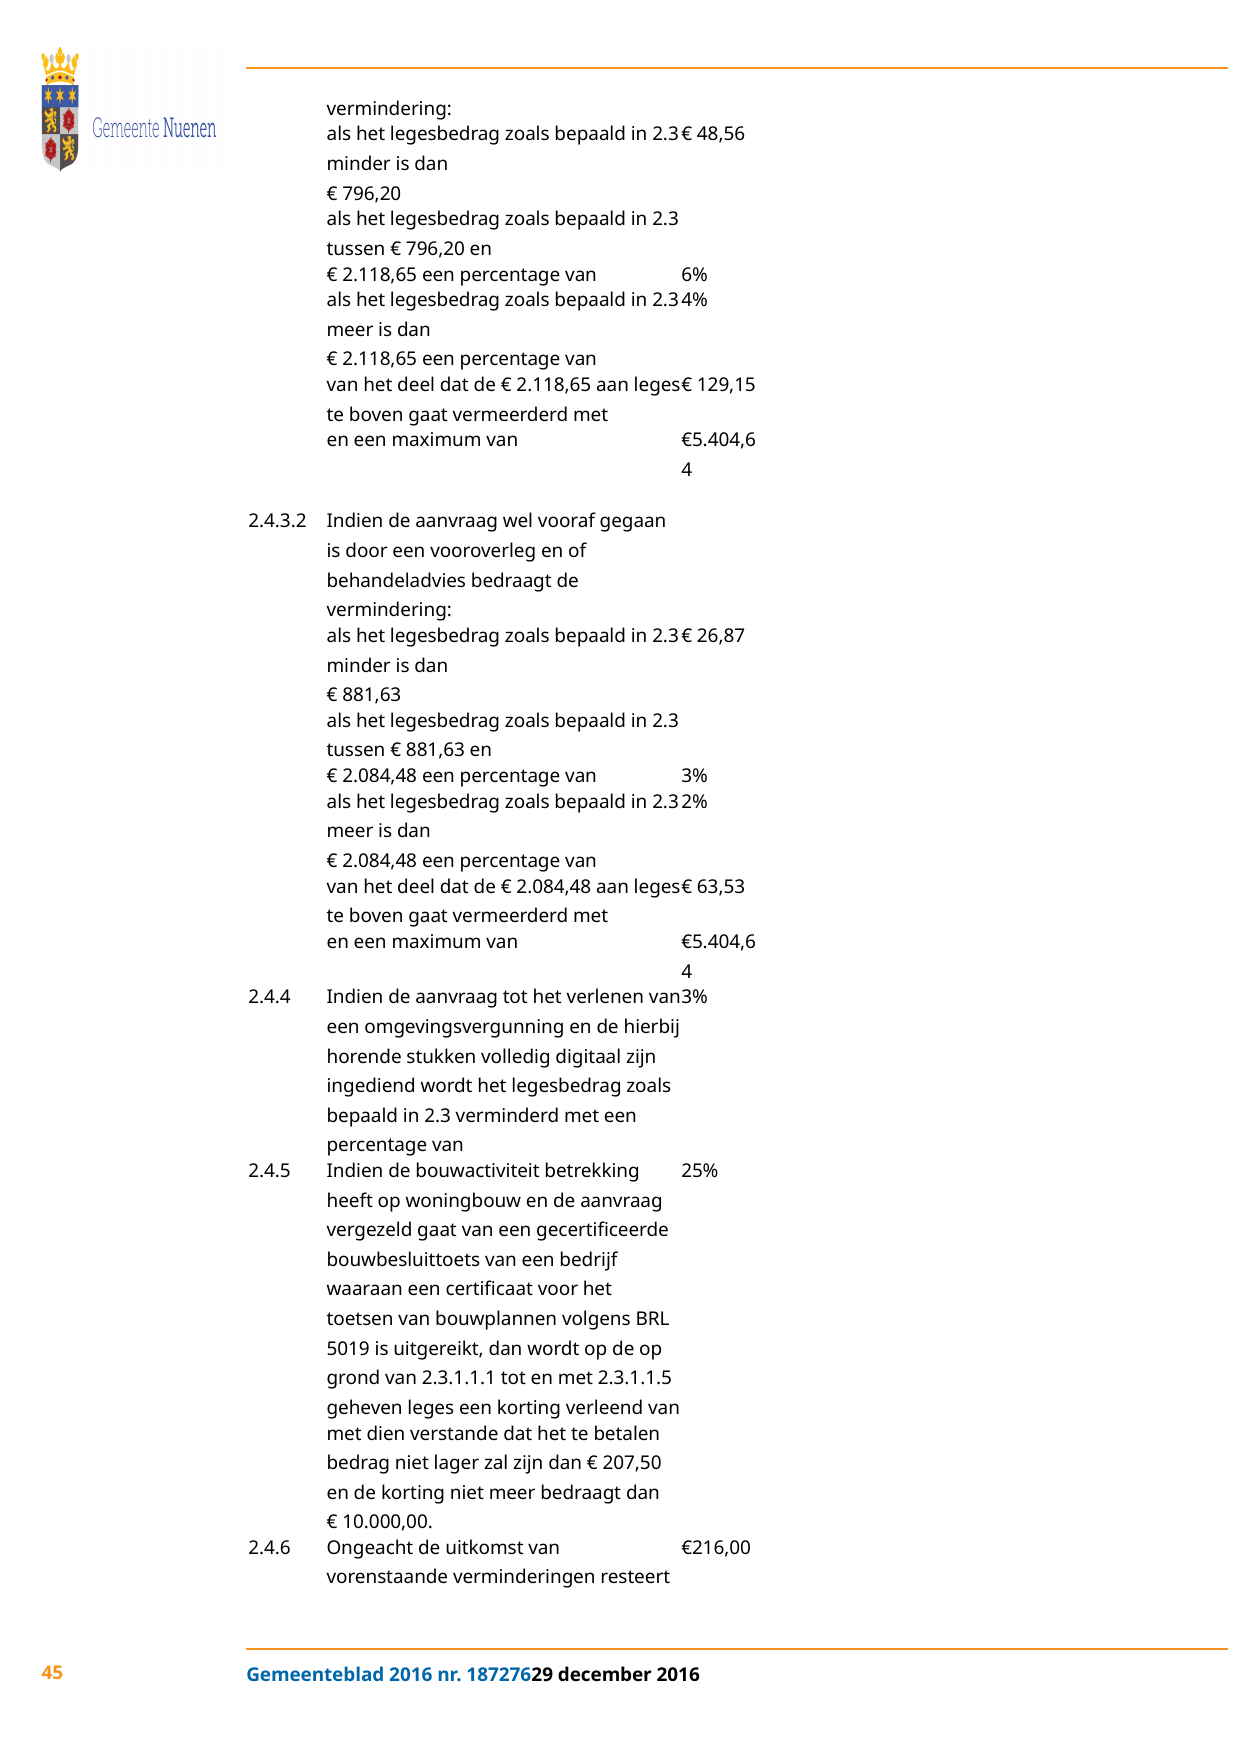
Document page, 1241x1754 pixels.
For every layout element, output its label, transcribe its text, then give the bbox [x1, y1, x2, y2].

table_cell [838, 707, 916, 762]
table_cell [838, 1157, 916, 1420]
table_cell [759, 622, 838, 707]
table_cell [759, 788, 838, 873]
table_cell [838, 205, 916, 261]
table_cell [759, 205, 838, 261]
table_cell met dien verstande dat het te betalen bedrag niet lager zal zijn dan € 207,50 en de korting niet meer bedraagt dan € 10.000,00. [326, 1420, 681, 1534]
table_cell [759, 121, 838, 205]
table_cell [326, 482, 681, 508]
table_cell 3% [681, 763, 759, 788]
table_cell en een maximum van [326, 928, 681, 984]
table_cell [759, 427, 838, 482]
table_cell van het deel dat de € 2.084,48 aan leges te boven gaat vermeerderd met [326, 873, 681, 928]
table_cell 2.4.3.2 [248, 508, 326, 622]
table_cell [838, 1420, 916, 1534]
table_cell [248, 622, 326, 707]
table_cell Ongeacht de uitkomst van vorenstaande verminderingen resteert [326, 1534, 681, 1589]
table_cell [759, 763, 838, 788]
table_cell [248, 763, 326, 788]
table_cell [681, 1420, 759, 1534]
table_cell Indien de aanvraag tot het verlenen van een omgevingsvergunning en de hierbij horende stukken volledig digitaal zijn ingediend wordt het legesbedrag zoals bepaald in 2.3 verminderd met een percentage van [326, 984, 681, 1157]
table_cell [248, 205, 326, 261]
table_cell [759, 286, 838, 371]
table_cell [759, 984, 838, 1157]
table_cell Indien de aanvraag wel vooraf gegaan is door een vooroverleg en of behandeladvies bedraagt de vermindering: [326, 508, 681, 622]
table_cell [248, 371, 326, 427]
table_cell [759, 707, 838, 762]
table_cell [681, 95, 759, 121]
table_cell [838, 788, 916, 873]
table_cell als het legesbedrag zoals bepaald in 2.3 tussen € 796,20 en [326, 205, 681, 261]
table_cell [838, 371, 916, 427]
table_cell [248, 1420, 326, 1534]
table_cell [759, 1157, 838, 1420]
table_cell [838, 622, 916, 707]
table_cell [759, 928, 838, 984]
table_cell [681, 205, 759, 261]
table_cell [838, 261, 916, 286]
table_cell 25% [681, 1157, 759, 1420]
table_cell [838, 928, 916, 984]
table_cell [248, 261, 326, 286]
table_cell [759, 873, 838, 928]
picture [41, 47, 231, 172]
table_cell [681, 508, 759, 622]
table_cell van het deel dat de € 2.118,65 aan leges te boven gaat vermeerderd met [326, 371, 681, 427]
table_cell [248, 707, 326, 762]
table_cell [759, 508, 838, 622]
table_cell [838, 508, 916, 622]
table_cell [838, 95, 916, 121]
table_cell [681, 707, 759, 762]
table_cell [248, 121, 326, 205]
table_cell [248, 928, 326, 984]
table_cell €5.404,64 [681, 928, 759, 984]
table_cell € 129,15 [681, 371, 759, 427]
table_cell € 2.118,65 een percentage van [326, 261, 681, 286]
table_cell als het legesbedrag zoals bepaald in 2.3 meer is dan € 2.118,65 een percentage van [326, 286, 681, 371]
table_cell [759, 1534, 838, 1589]
table_cell € 48,56 [681, 121, 759, 205]
table_cell € 26,87 [681, 622, 759, 707]
table_cell € 63,53 [681, 873, 759, 928]
table_cell [838, 427, 916, 482]
table_cell [759, 482, 838, 508]
table_cell [838, 482, 916, 508]
table_cell [838, 286, 916, 371]
table_cell [681, 482, 759, 508]
table_cell [838, 873, 916, 928]
table_cell als het legesbedrag zoals bepaald in 2.3 minder is dan € 881,63 [326, 622, 681, 707]
table_cell 2.4.5 [248, 1157, 326, 1420]
table_cell €216,00 [681, 1534, 759, 1589]
table_cell [838, 121, 916, 205]
table_cell als het legesbedrag zoals bepaald in 2.3 minder is dan € 796,20 [326, 121, 681, 205]
table_cell [248, 427, 326, 482]
table_cell [759, 1420, 838, 1534]
table_cell [759, 261, 838, 286]
table_cell 2% [681, 788, 759, 873]
table_cell [248, 482, 326, 508]
table_cell en een maximum van [326, 427, 681, 482]
table_cell [838, 763, 916, 788]
table_cell € 2.084,48 een percentage van [326, 763, 681, 788]
table_cell [759, 371, 838, 427]
table_cell 3% [681, 984, 759, 1157]
table_cell 2.4.6 [248, 1534, 326, 1589]
table_cell [248, 788, 326, 873]
table_cell als het legesbedrag zoals bepaald in 2.3 tussen € 881,63 en [326, 707, 681, 762]
table_cell [838, 984, 916, 1157]
table_cell €5.404,64 [681, 427, 759, 482]
table_cell [248, 95, 326, 121]
table_cell 2.4.4 [248, 984, 326, 1157]
table_cell als het legesbedrag zoals bepaald in 2.3 meer is dan € 2.084,48 een percentage van [326, 788, 681, 873]
table_cell [248, 873, 326, 928]
table_cell [248, 286, 326, 371]
table_cell vermindering: [326, 95, 681, 121]
table_cell 6% [681, 261, 759, 286]
table_cell Indien de bouwactiviteit betrekking heeft op woningbouw en de aanvraag vergezeld gaat van een gecertificeerde bouwbesluittoets van een bedrijf waaraan een certificaat voor het toetsen van bouwplannen volgens BRL 5019 is uitgereikt, dan wordt op de op grond van 2.3.1.1.1 tot en met 2.3.1.1.5 geheven leges een korting verleend van [326, 1157, 681, 1420]
table_cell [838, 1534, 916, 1589]
table_cell [759, 95, 838, 121]
table_cell 4% [681, 286, 759, 371]
